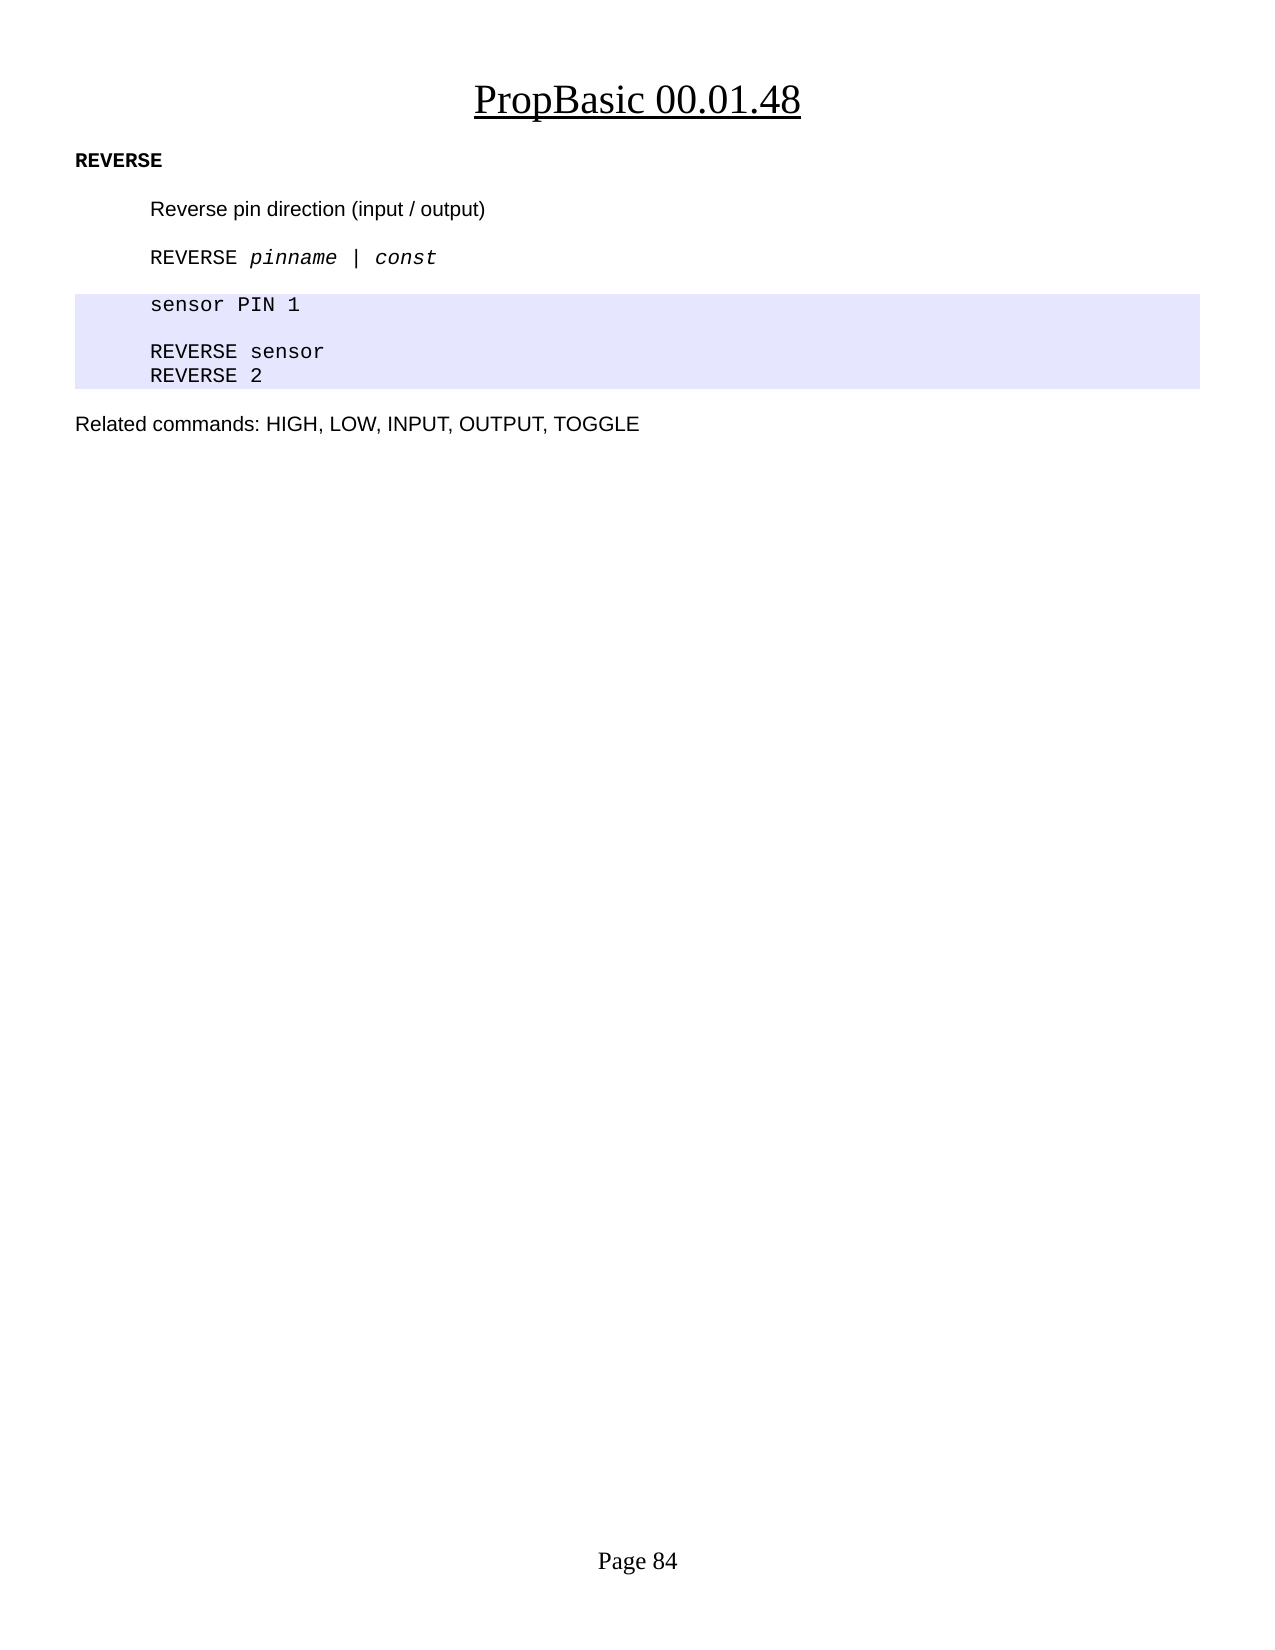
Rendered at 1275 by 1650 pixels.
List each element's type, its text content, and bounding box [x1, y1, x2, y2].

text REVERSE sensor [75, 341, 1200, 365]
text REVERSE 2 [75, 365, 1200, 389]
text Reverse pin direction (input / output) [75, 197, 1200, 223]
text sensor PIN 1 [75, 294, 1200, 318]
text REVERSE [75, 150, 1200, 174]
text Related commands: HIGH, LOW, INPUT, OUTPUT, TOGGLE [75, 412, 1200, 436]
text REVERSE pinname | const [75, 247, 1200, 270]
